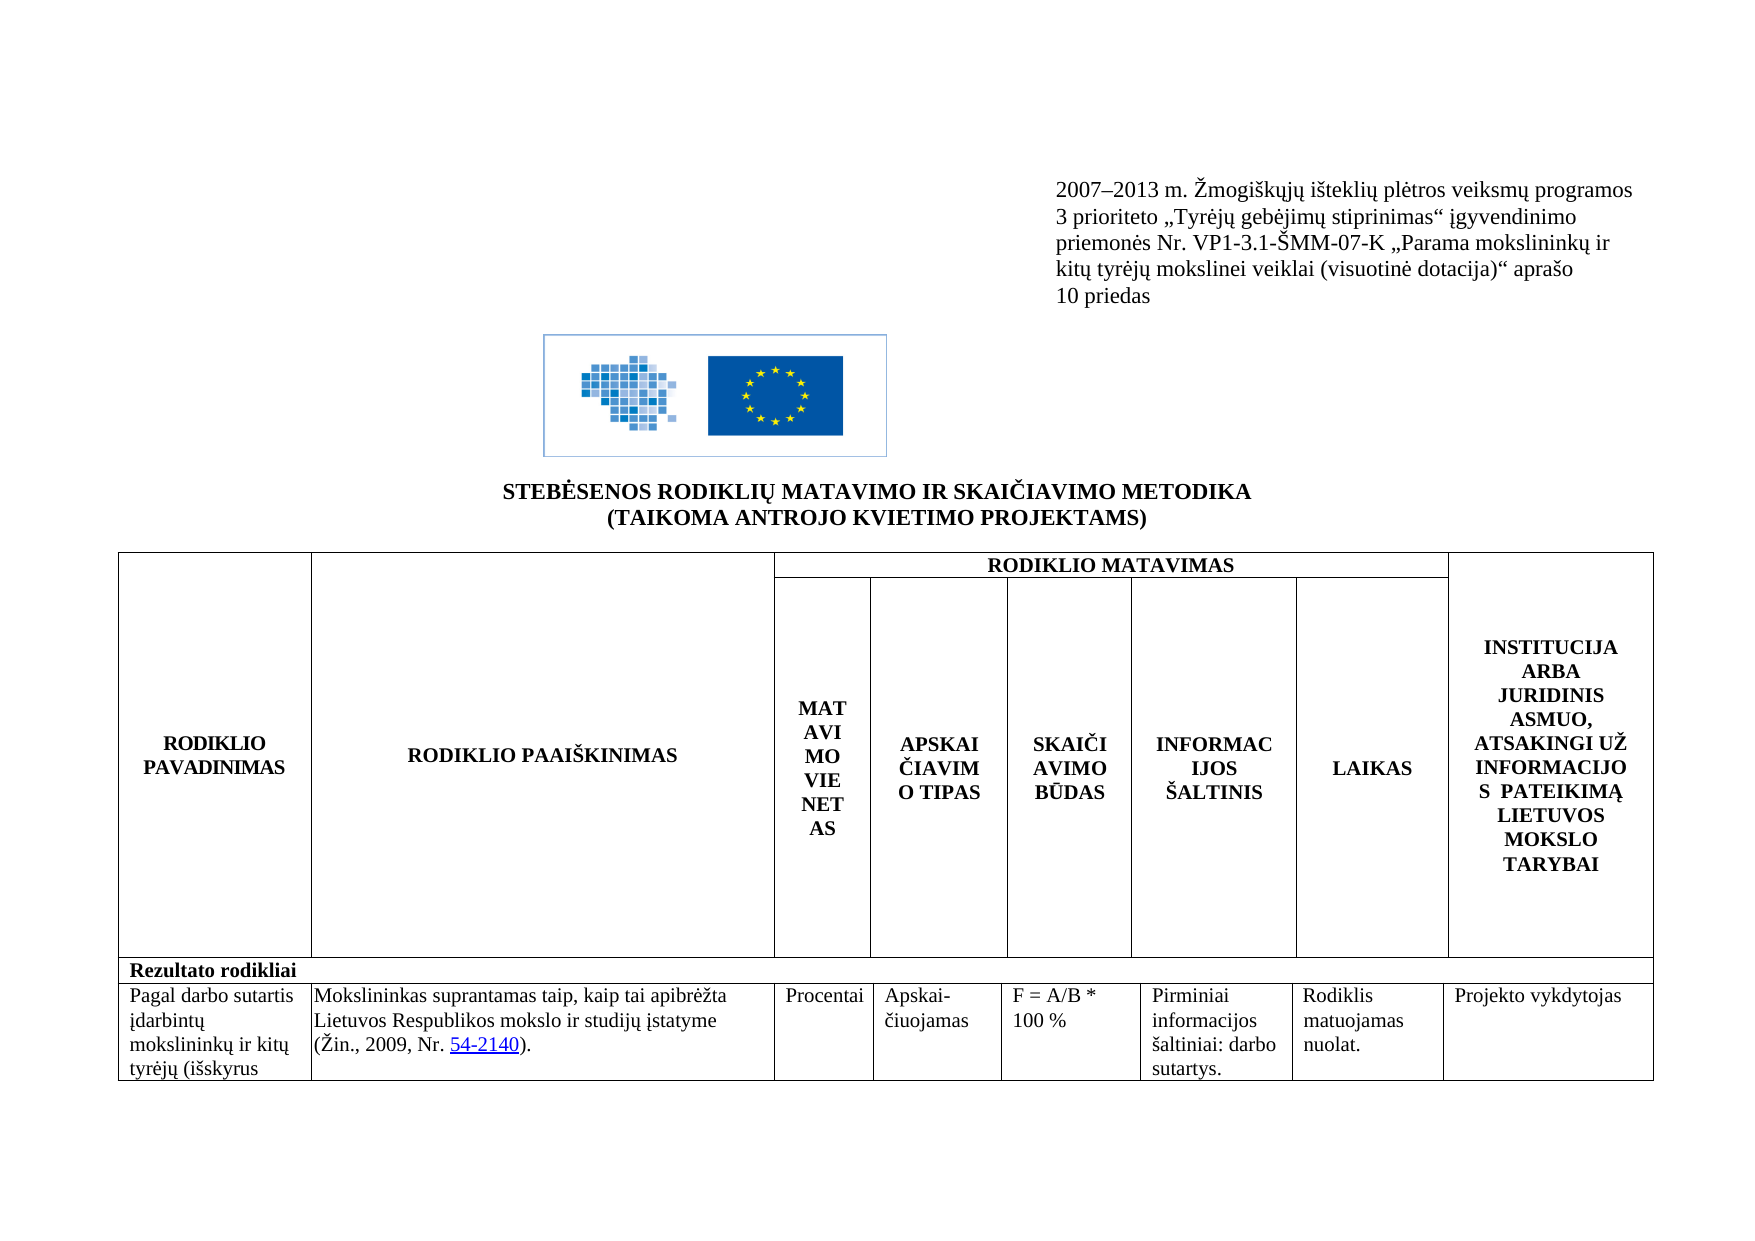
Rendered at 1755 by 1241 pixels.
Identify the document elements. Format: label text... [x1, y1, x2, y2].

table_cell Projekto vykdytojas [1444, 984, 1653, 1080]
table_cell Pirminiai informacijos šaltiniai: darbo sutartys. [1141, 984, 1292, 1080]
table_cell Apskai-čiuojamas [874, 984, 1001, 1080]
table_cell INFORMACIJOS ŠALTINIS [1132, 578, 1296, 957]
table_header RODIKLIO PAAIŠKINIMAS [312, 553, 774, 957]
table_cell Rezultato rodikliai [119, 958, 1653, 982]
table_cell SKAIČIAVIMO BŪDAS [1008, 578, 1131, 957]
text (TAIKOMA ANTROJO KVIETIMO PROJEKTAMS) [118, 504, 1636, 531]
table_cell Mokslininkas suprantamas taip, kaip tai apibrėžta Lietuvos Respublikos mokslo ir studijų įstatyme (Žin., 2009, Nr. 54-2140). [312, 984, 774, 1080]
text 10 priedas [1056, 282, 1636, 308]
table_cell LAIKAS [1297, 578, 1448, 957]
text 2007–2013 m. Žmogiškųjų išteklių plėtros veiksmų programos 3 prioriteto „Tyrėjų gebėjimų stiprinimas“ įgyvendinimo priemonės Nr. VP1-3.1-ŠMM-07-K „Parama mokslininkų ir kitų tyrėjų mokslinei veiklai (visuotinė dotacija)“ aprašo [1056, 176, 1636, 282]
table_cell Rodiklis matuojamas nuolat. [1293, 984, 1443, 1080]
table_cell F = A/B * 100 % [1002, 984, 1140, 1080]
table_header RODIKLIO MATAVIMAS [775, 553, 1448, 577]
text STEBĖSENOS RODIKLIŲ matavimo ir skaičiavimo metodika [118, 478, 1636, 504]
table_cell MATAVIMO VIENETAS [775, 578, 870, 957]
table_header RODIKLIO PAVADINIMAS [119, 553, 311, 957]
table_cell Pagal darbo sutartis įdarbintų mokslininkų ir kitų tyrėjų (išskyrus [119, 984, 311, 1080]
table_cell Procentai [775, 984, 873, 1080]
table_cell APSKAIČIAVIMO TIPAS [871, 578, 1007, 957]
table_header Institucija arba jurIdinis asmuo, atsakingi už informacijos pateikimą LIETUVOS MOKSLO TARYBAI [1449, 553, 1653, 957]
